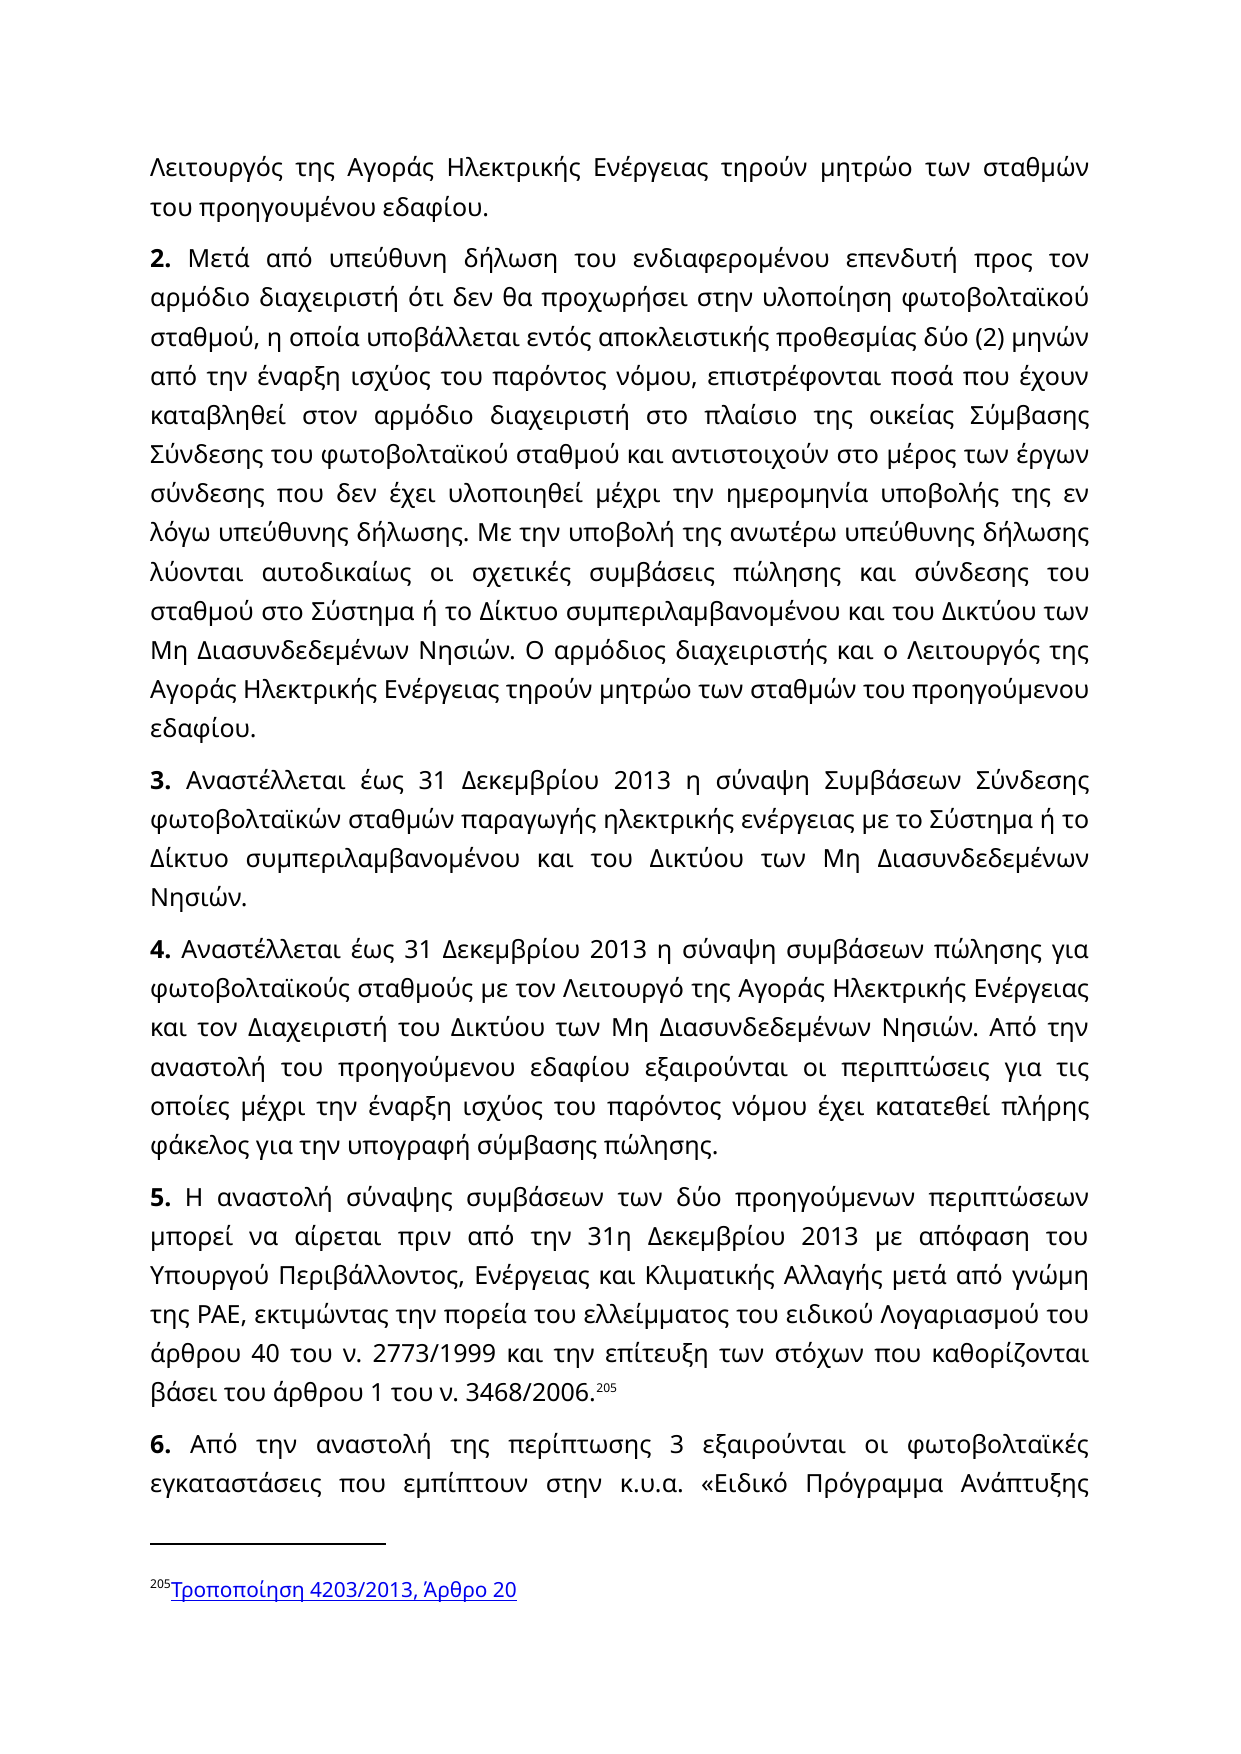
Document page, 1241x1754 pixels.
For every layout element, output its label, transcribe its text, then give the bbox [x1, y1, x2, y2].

text Τροποποίηση 4203/2013, Άρθρο 20 [150, 1576, 1090, 1604]
text 2. Μετά από υπεύθυνη δήλωση του ενδιαφερομένου επενδυτή προς τον αρμόδιο διαχειριστή ότι δεν θα προχωρήσει στην υλοποίηση φωτοβολταϊκού σταθμού, η οποία υποβάλλεται εντός αποκλειστικής προθεσμίας δύο (2) μηνών από την έναρξη ισχύος του παρόντος νόμου, επιστρέφονται ποσά που έχουν καταβληθεί στον αρμόδιο διαχειριστή στο πλαίσιο της οικείας Σύμβασης Σύνδεσης του φωτοβολταϊκού σταθμού και αντιστοιχούν στο μέρος των έργων σύνδεσης που δεν έχει υλοποιηθεί μέχρι την ημερομηνία υποβολής της εν λόγω υπεύθυνης δήλωσης. Με την υποβολή της ανωτέρω υπεύθυνης δήλωσης λύονται αυτοδικαίως οι σχετικές συμβάσεις πώλησης και σύνδεσης του σταθμού στο Σύστημα ή το Δίκτυο συμπεριλαμβανομένου και του Δικτύου των Μη Διασυνδεδεμένων Νησιών. Ο αρμόδιος διαχειριστής και ο Λειτουργός της Αγοράς Ηλεκτρικής Ενέργειας τηρούν μητρώο των σταθμών του προηγούμενου εδαφίου. [150, 241, 1090, 745]
text Λειτουργός της Αγοράς Ηλεκτρικής Ενέργειας τηρούν μητρώο των σταθμών του προηγουμένου εδαφίου. [150, 150, 1090, 223]
text 6. Από την αναστολή της περίπτωσης 3 εξαιρούνται οι φωτοβολταϊκές εγκαταστάσεις που εμπίπτουν στην κ.υ.α. «Ειδικό Πρόγραμμα Ανάπτυξης [150, 1427, 1090, 1500]
text 4. Αναστέλλεται έως 31 Δεκεμβρίου 2013 η σύναψη συμβάσεων πώλησης για φωτοβολταϊκούς σταθμούς με τον Λειτουργό της Αγοράς Ηλεκτρικής Ενέργειας και τον Διαχειριστή του Δικτύου των Μη Διασυνδεδεμένων Νησιών. Από την αναστολή του προηγούμενου εδαφίου εξαιρούνται οι περιπτώσεις για τις οποίες μέχρι την έναρξη ισχύος του παρόντος νόμου έχει κατατεθεί πλήρης φάκελος για την υπογραφή σύμβασης πώλησης. [150, 932, 1090, 1162]
text 5. Η αναστολή σύναψης συμβάσεων των δύο προηγούμενων περιπτώσεων μπορεί να αίρεται πριν από την 31η Δεκεμβρίου 2013 με απόφαση του Υπουργού Περιβάλλοντος, Ενέργειας και Κλιματικής Αλλαγής μετά από γνώμη της ΡΑΕ, εκτιμώντας την πορεία του ελλείμματος του ειδικού Λογαριασμού του άρθρου 40 του ν. 2773/1999 και την επίτευξη των στόχων που καθορίζονται βάσει του άρθρου 1 του ν. 3468/2006. [150, 1179, 1090, 1409]
text 3. Αναστέλλεται έως 31 Δεκεμβρίου 2013 η σύναψη Συμβάσεων Σύνδεσης φωτοβολταϊκών σταθμών παραγωγής ηλεκτρικής ενέργειας με το Σύστημα ή το Δίκτυο συμπεριλαμβανομένου και του Δικτύου των Μη Διασυνδεδεμένων Νησιών. [150, 762, 1090, 914]
